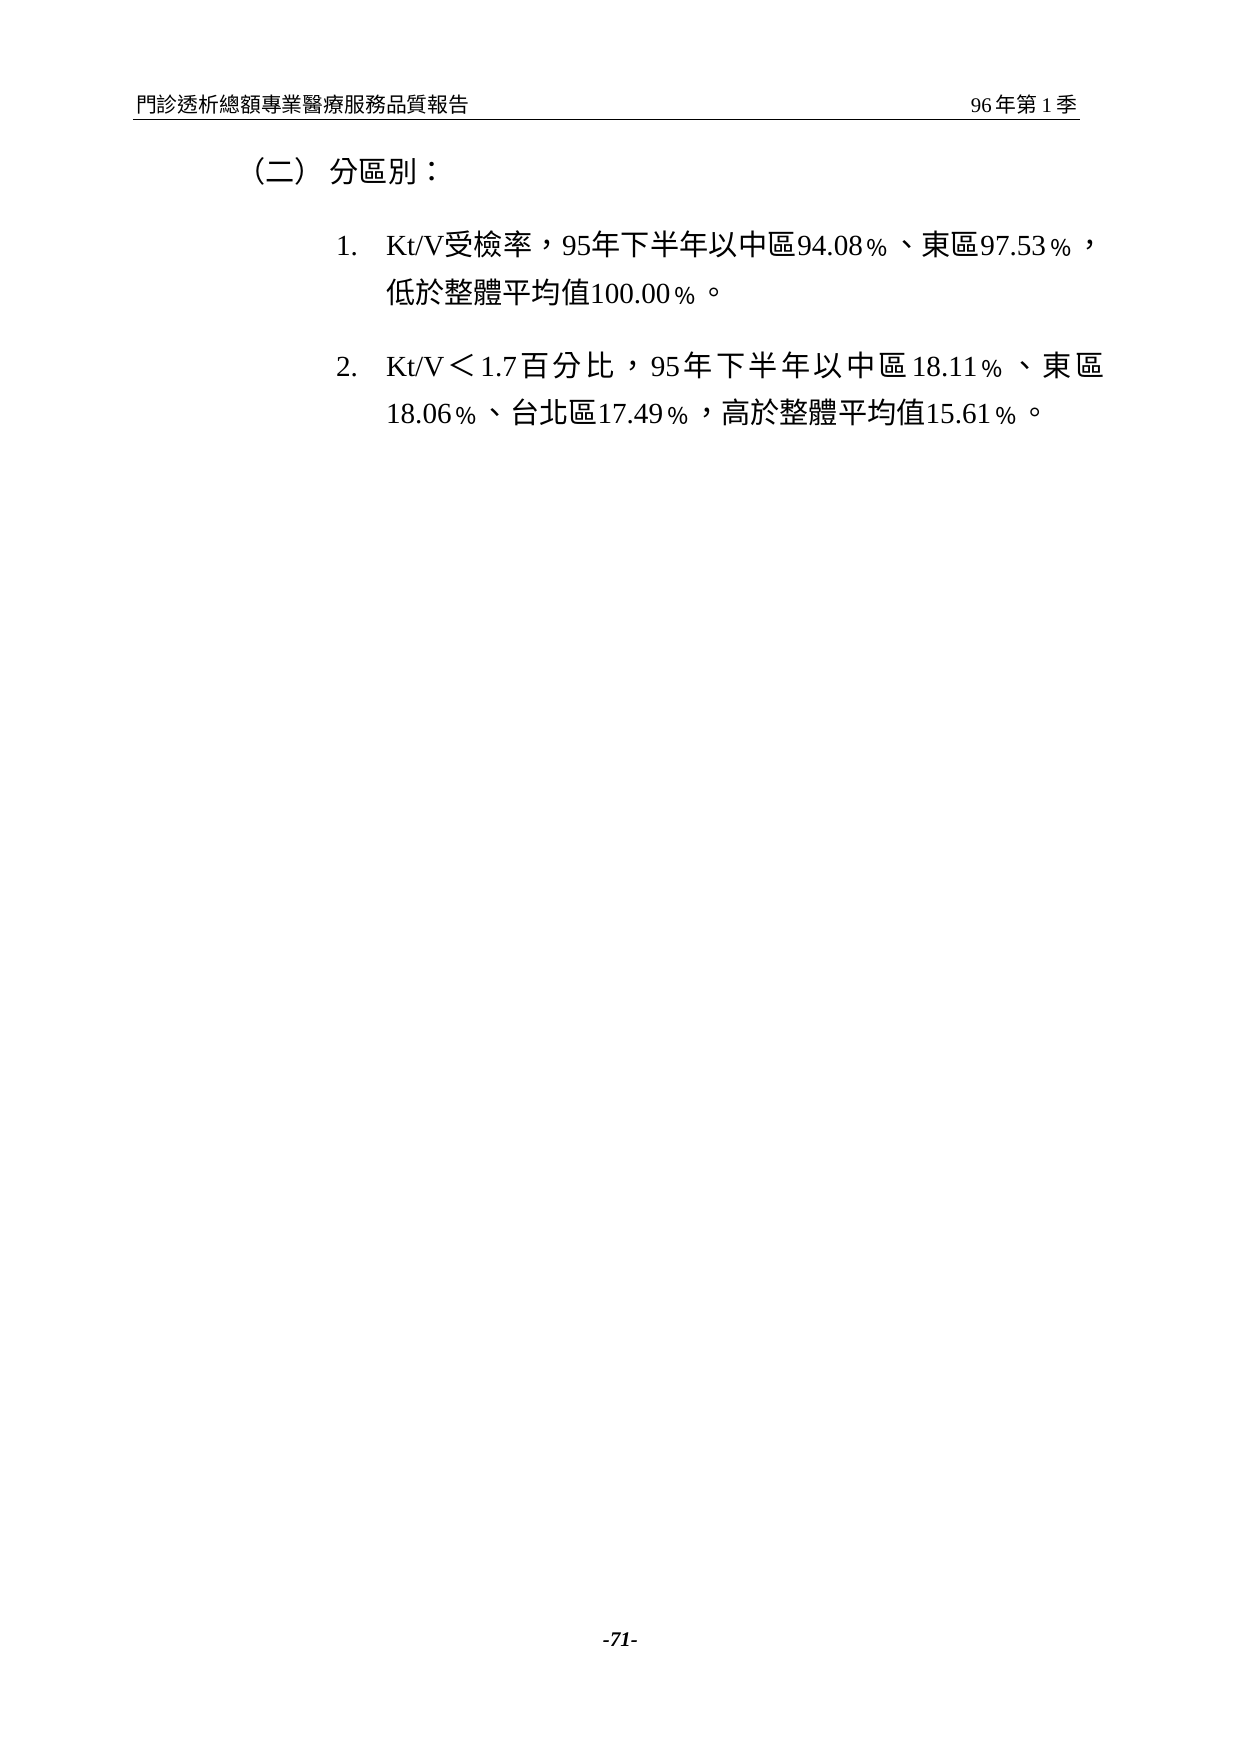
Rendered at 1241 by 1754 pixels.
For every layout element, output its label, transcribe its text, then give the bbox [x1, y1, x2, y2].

list 分區別： [236, 144, 1104, 192]
list Kt/V受檢率，95年下半年以中區94.08﹪、東區97.53﹪，低於整體平均值100.00﹪。 [336, 217, 1104, 313]
list Kt/V＜1.7百分比，95年下半年以中區18.11﹪、東區18.06﹪、台北區17.49﹪，高於整體平均值15.61﹪。 [336, 338, 1104, 433]
